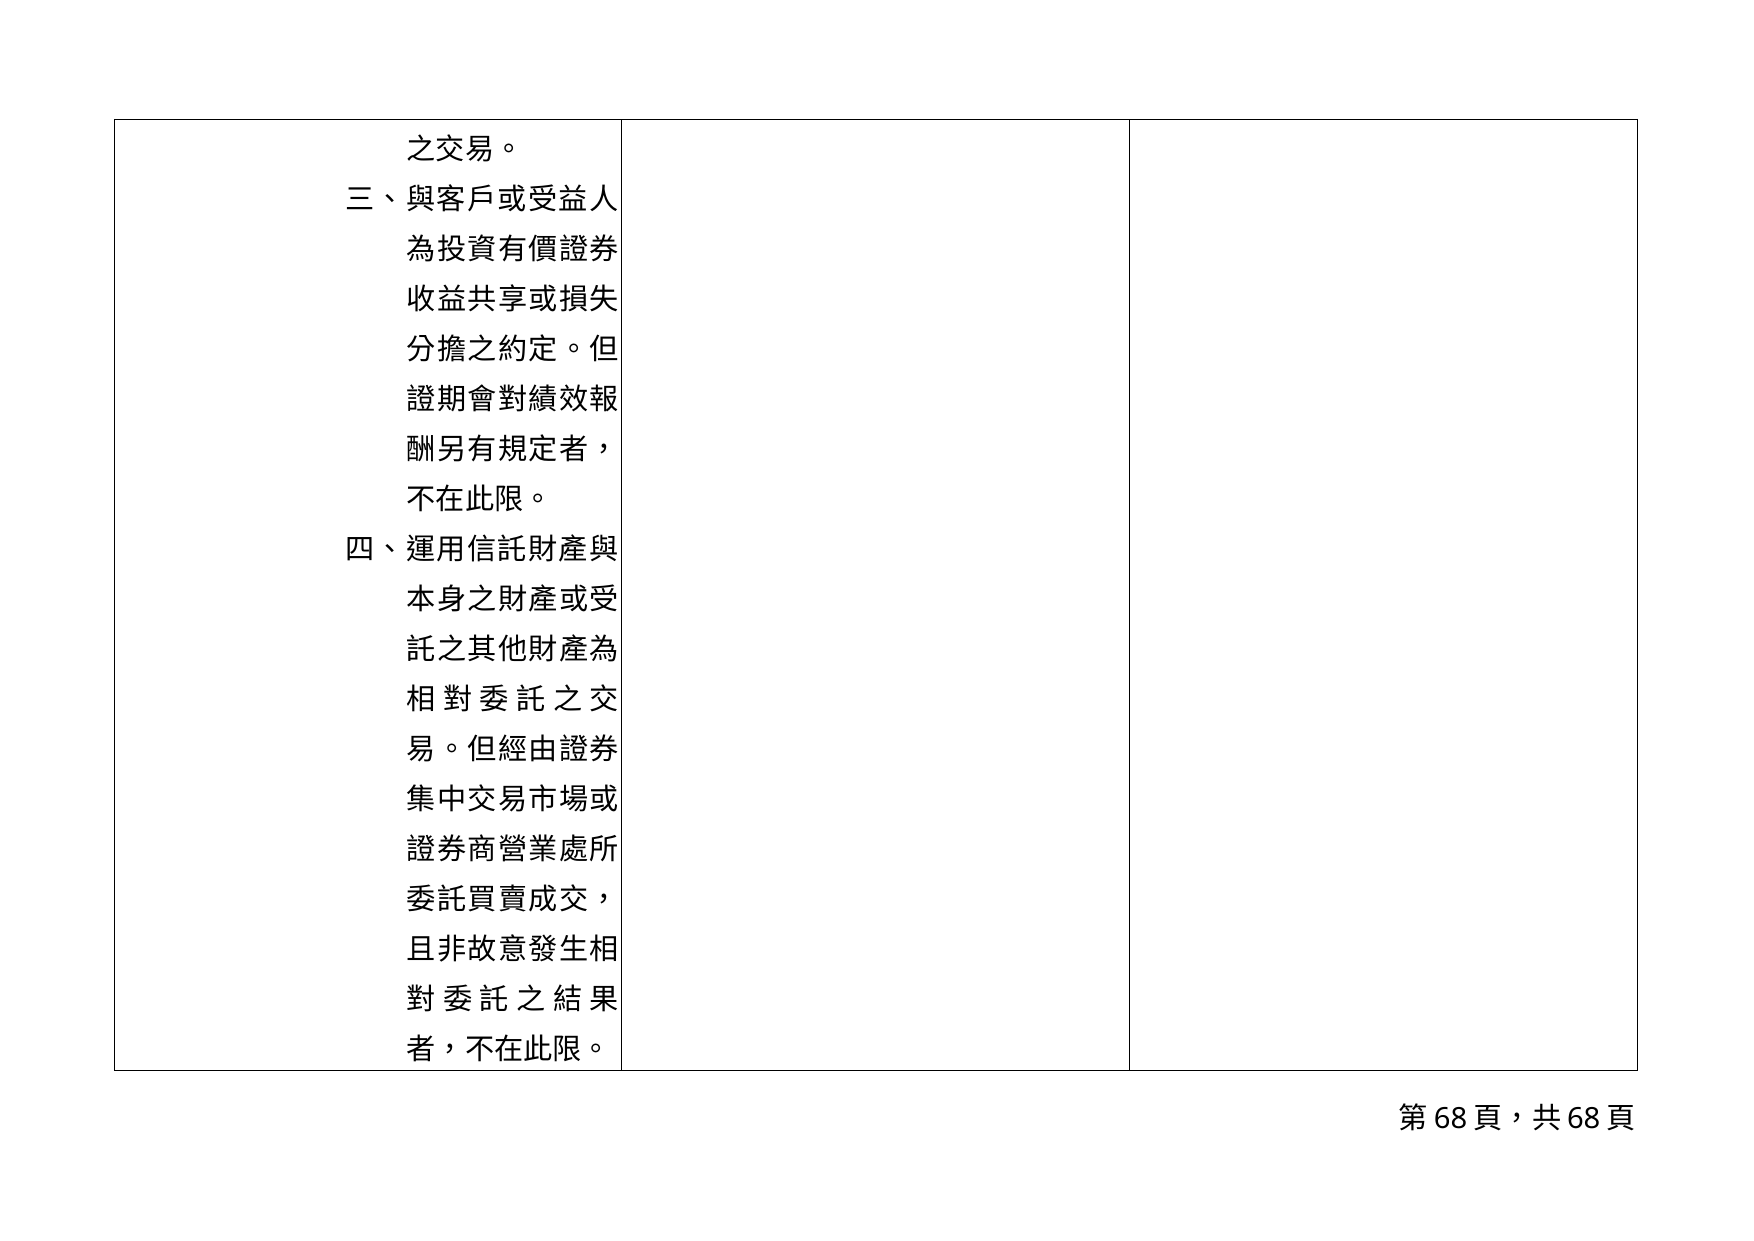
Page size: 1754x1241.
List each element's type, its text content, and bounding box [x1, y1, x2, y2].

table_cell [1130, 120, 1637, 1070]
table_cell 之交易。 三、與客戶或受益人為投資有價證券收益共享或損失分擔之約定。但證期會對績效報酬另有規定者，不在此限。 四、運用信託財產與本身之財產或受託之其他財產為相對委託之交易。但經由證券集中交易市場或證券商營業處所委託買賣成交，且非故意發生相對委託之結果者，不在此限。 [115, 120, 621, 1070]
table_cell [622, 120, 1129, 1070]
